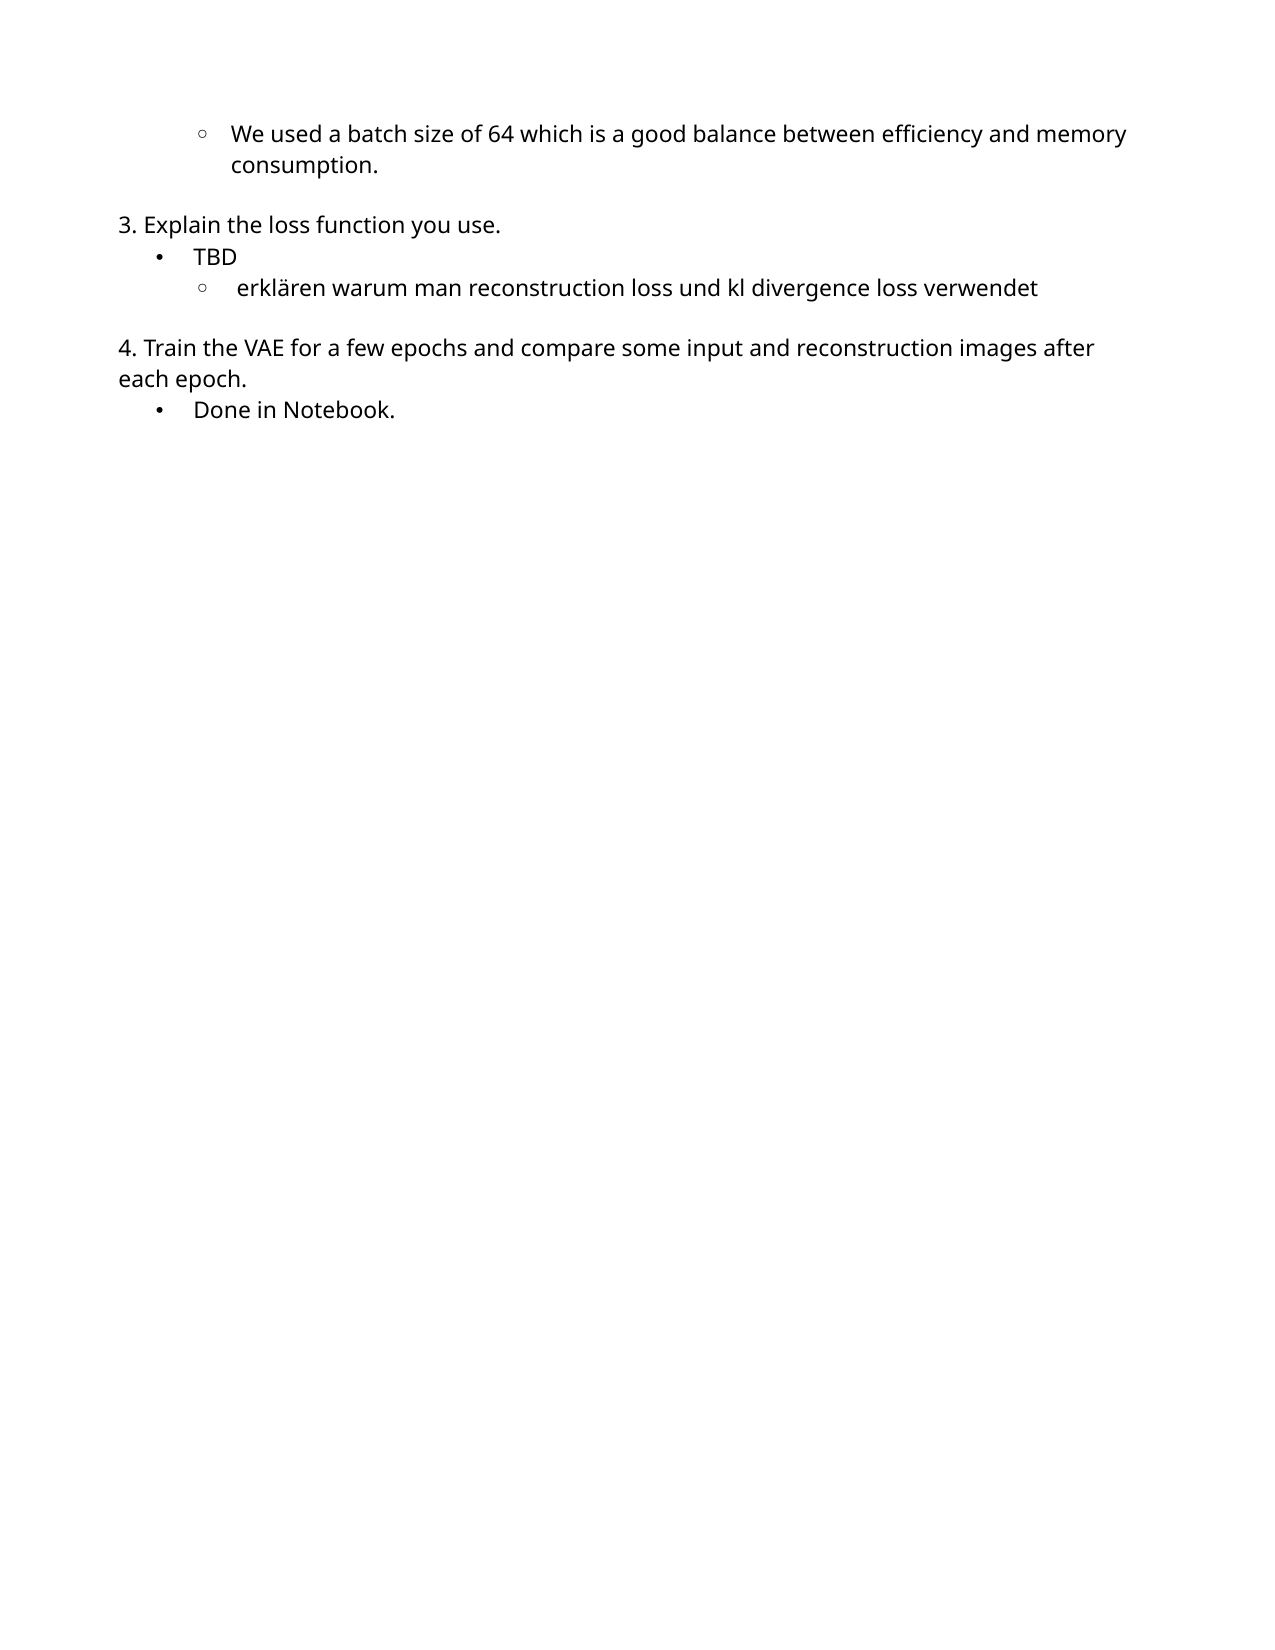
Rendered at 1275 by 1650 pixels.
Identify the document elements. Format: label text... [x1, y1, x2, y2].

list Done in Notebook. [156, 394, 1157, 426]
text 4. Train the VAE for a few epochs and compare some input and reconstruction images after [118, 332, 1157, 363]
list We used a batch size of 64 which is a good balance between efficiency and memory consumption. [193, 118, 1157, 181]
text each epoch. [118, 363, 1157, 394]
list erklären warum man reconstruction loss und kl divergence loss verwendet [193, 272, 1157, 303]
list TBD [156, 241, 1157, 272]
text 3. Explain the loss function you use. [118, 209, 1157, 241]
